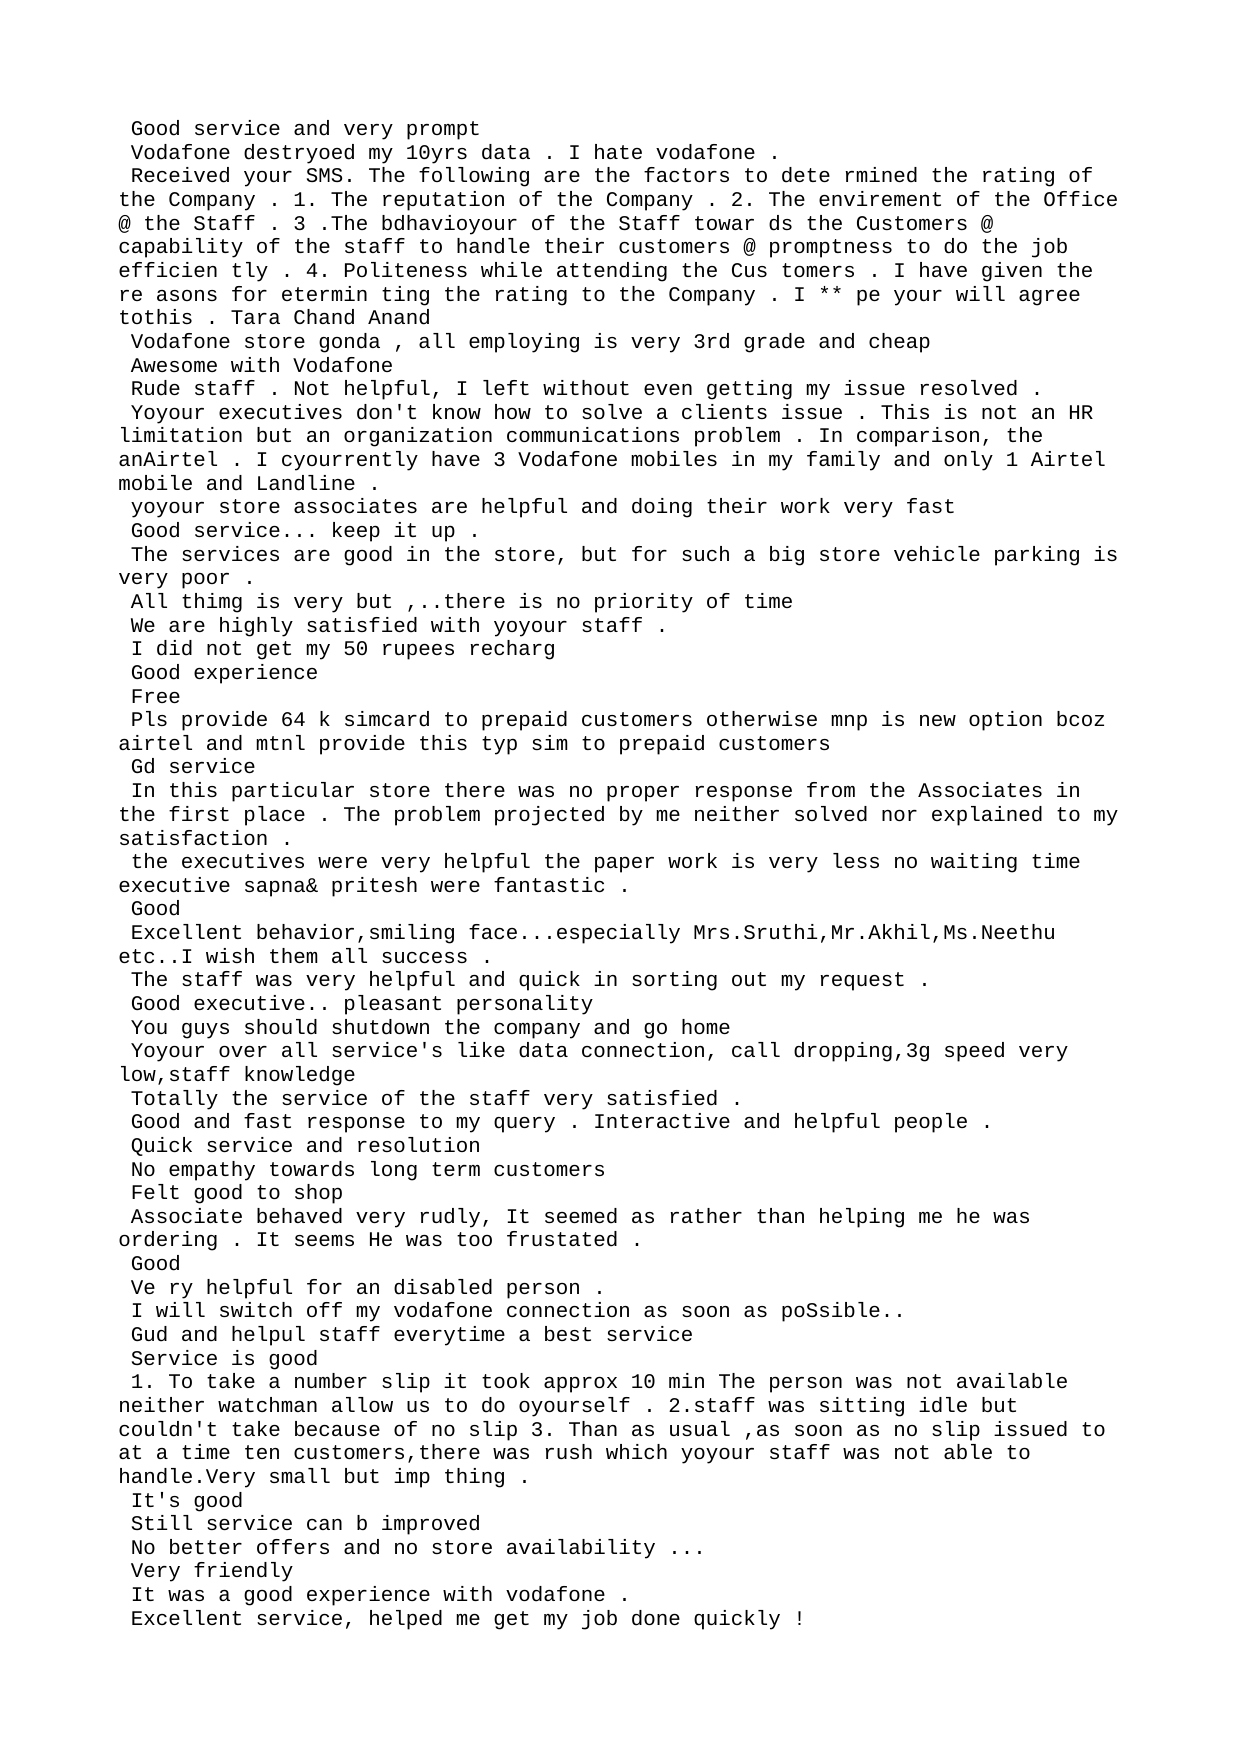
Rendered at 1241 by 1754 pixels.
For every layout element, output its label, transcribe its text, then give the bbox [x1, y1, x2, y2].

text Good service and very prompt [118, 118, 1122, 142]
text Excellent behavior,smiling face...especially Mrs.Sruthi,Mr.Akhil,Ms.Neethu etc..I wish them all success . [118, 922, 1122, 969]
text Vodafone store gonda , all employing is very 3rd grade and cheap [118, 331, 1122, 354]
text Service is good [118, 1348, 1122, 1371]
text I did not get my 50 rupees recharg [118, 638, 1122, 662]
text Still service can b improved [118, 1513, 1122, 1537]
text Awesome with Vodafone [118, 354, 1122, 378]
text Vodafone destryoed my 10yrs data . I hate vodafone . [118, 142, 1122, 165]
text Quick service and resolution [118, 1135, 1122, 1158]
text Good service... keep it up . [118, 520, 1122, 544]
text Good [118, 898, 1122, 922]
text No empathy towards long term customers [118, 1158, 1122, 1182]
text The staff was very helpful and quick in sorting out my request . [118, 969, 1122, 993]
text Good [118, 1253, 1122, 1277]
text Yoyour executives don't know how to solve a clients issue . This is not an HR limitation but an organization communications problem . In comparison, the anAirtel . I cyourrently have 3 Vodafone mobiles in my family and only 1 Airtel mobile and Landline . [118, 402, 1122, 496]
text yoyour store associates are helpful and doing their work very fast [118, 496, 1122, 520]
text The services are good in the store, but for such a big store vehicle parking is very poor . [118, 544, 1122, 591]
text Associate behaved very rudly, It seemed as rather than helping me he was ordering . It seems He was too frustated . [118, 1206, 1122, 1253]
text Felt good to shop [118, 1182, 1122, 1206]
text It's good [118, 1489, 1122, 1513]
text Ve ry helpful for an disabled person . [118, 1277, 1122, 1300]
text Good and fast response to my query . Interactive and helpful people . [118, 1111, 1122, 1135]
text Yoyour over all service's like data connection, call dropping,3g speed very low,staff knowledge [118, 1040, 1122, 1088]
text Good executive.. pleasant personality [118, 993, 1122, 1017]
text We are highly satisfied with yoyour staff . [118, 615, 1122, 638]
text All thimg is very but ,..there is no priority of time [118, 591, 1122, 615]
text Excellent service, helped me get my job done quickly ! [118, 1608, 1122, 1631]
text Received your SMS. The following are the factors to dete rmined the rating of the Company . 1. The reputation of the Company . 2. The envirement of the Office @ the Staff . 3 .The bdhavioyour of the Staff towar ds the Customers @ capability of the staff to handle their customers @ promptness to do the job efficien tly . 4. Politeness while attending the Cus tomers . I have given the re asons for etermin ting the rating to the Company . I ** pe your will agree tothis . Tara Chand Anand [118, 165, 1122, 331]
text Good experience [118, 662, 1122, 686]
text You guys should shutdown the company and go home [118, 1017, 1122, 1040]
text Totally the service of the staff very satisfied . [118, 1088, 1122, 1111]
text Gd service [118, 757, 1122, 780]
text I will switch off my vodafone connection as soon as poSsible.. [118, 1300, 1122, 1324]
text 1. To take a number slip it took approx 10 min The person was not available neither watchman allow us to do oyourself . 2.staff was sitting idle but couldn't take because of no slip 3. Than as usual ,as soon as no slip issued to at a time ten customers,there was rush which yoyour staff was not able to handle.Very small but imp thing . [118, 1371, 1122, 1489]
text Rude staff . Not helpful, I left without even getting my issue resolved . [118, 378, 1122, 402]
text No better offers and no store availability ... [118, 1537, 1122, 1561]
text It was a good experience with vodafone . [118, 1584, 1122, 1608]
text Pls provide 64 k simcard to prepaid customers otherwise mnp is new option bcoz airtel and mtnl provide this typ sim to prepaid customers [118, 709, 1122, 757]
text Free [118, 686, 1122, 709]
text In this particular store there was no proper response from the Associates in the first place . The problem projected by me neither solved nor explained to my satisfaction . [118, 780, 1122, 851]
text the executives were very helpful the paper work is very less no waiting time executive sapna& pritesh were fantastic . [118, 851, 1122, 898]
text Very friendly [118, 1561, 1122, 1584]
text Gud and helpul staff everytime a best service [118, 1324, 1122, 1348]
